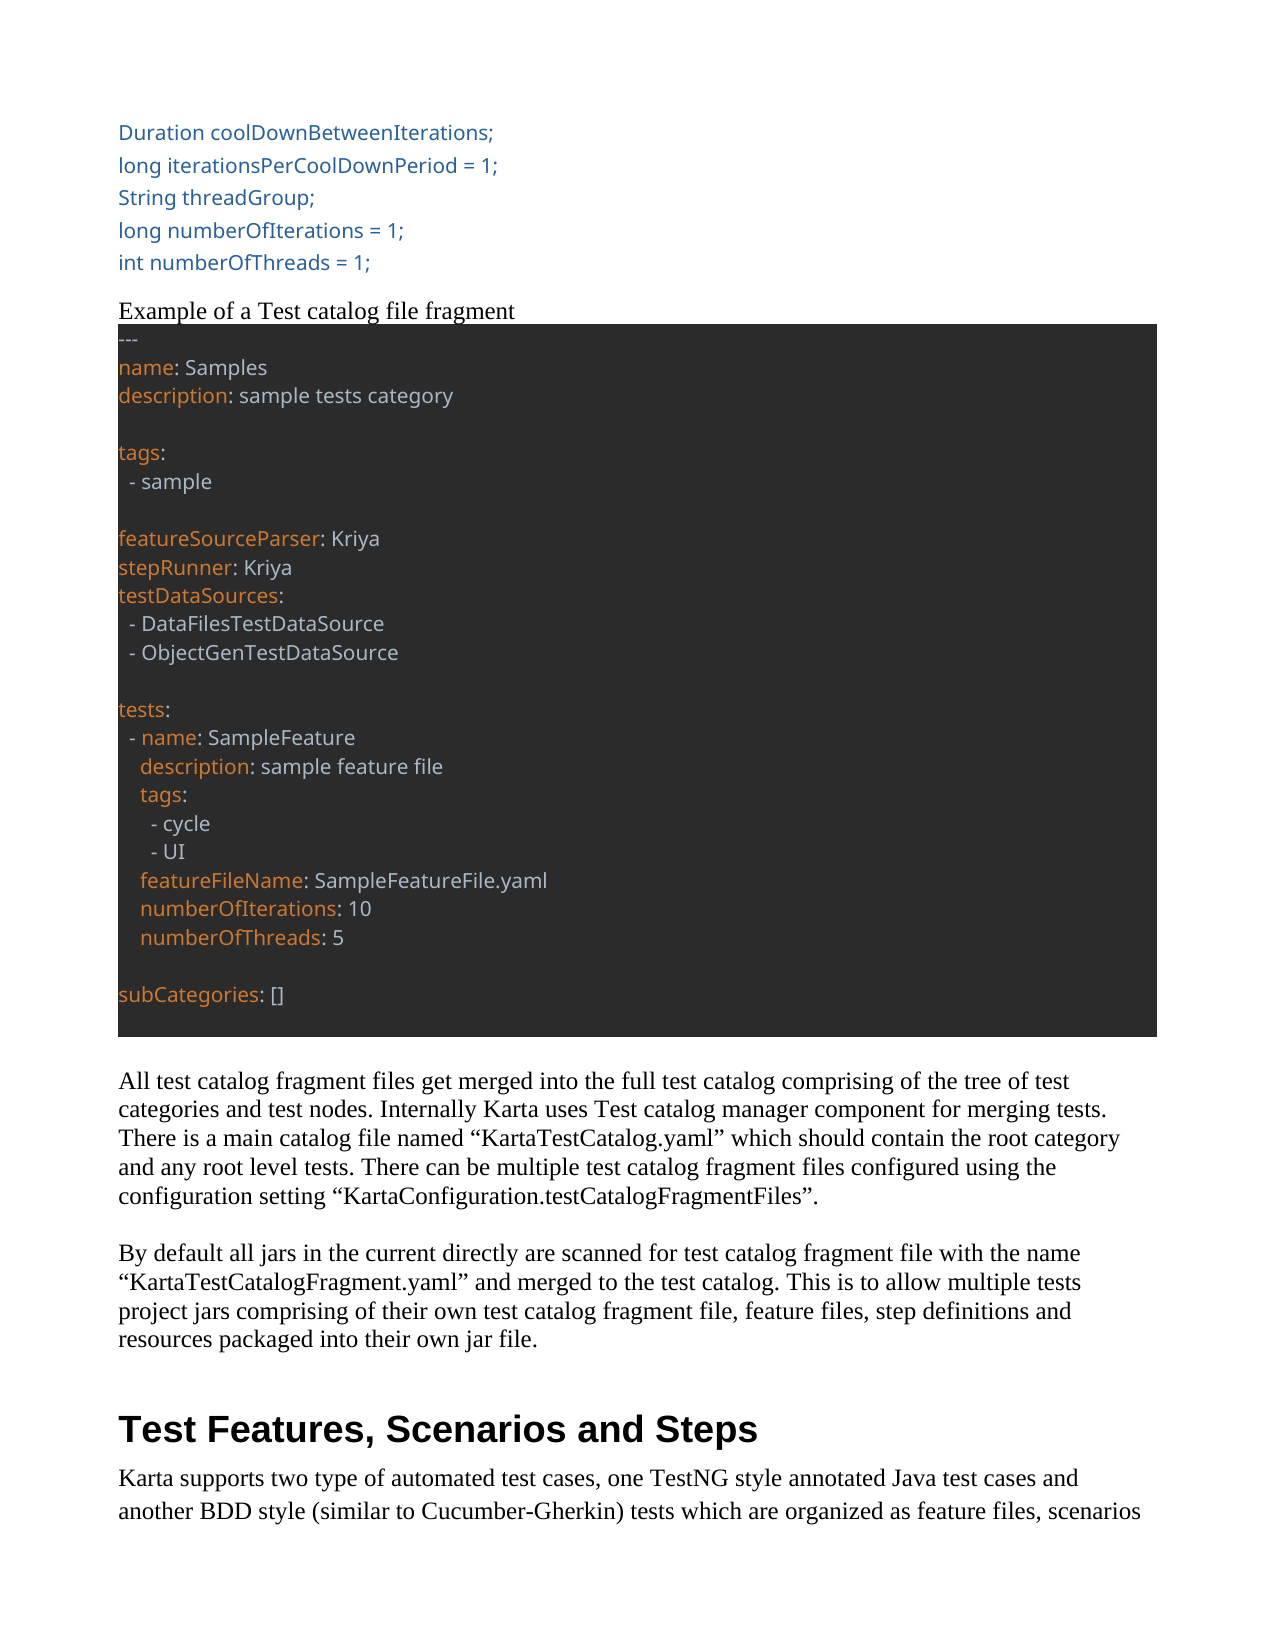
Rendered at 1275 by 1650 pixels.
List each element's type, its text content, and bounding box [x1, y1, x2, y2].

text All test catalog fragment files get merged into the full test catalog comprising of the tree of test categories and test nodes. Internally Karta uses Test catalog manager component for merging tests. [118, 1066, 1157, 1123]
text Duration coolDownBetweenIterations; long iterationsPerCoolDownPeriod = 1; String threadGroup; long numberOfIterations = 1; int numberOfThreads = 1; [118, 118, 1157, 277]
text There is a main catalog file named “KartaTestCatalog.yaml” which should contain the root category and any root level tests. There can be multiple test catalog fragment files configured using the configuration setting “KartaConfiguration.testCatalogFragmentFiles”. [118, 1123, 1157, 1209]
subtitle Test Features, Scenarios and Steps [118, 1407, 1157, 1451]
text --- name: Samples description: sample tests category tags: - sample featureSourceParser: Kriya stepRunner: Kriya testDataSources: - DataFilesTestDataSource - ObjectGenTestDataSource tests: - name: SampleFeature description: sample feature file tags: - cycle - UI featureFileName: SampleFeatureFile.yaml numberOfIterations: 10 numberOfThreads: 5 subCategories: [] [118, 324, 1157, 1037]
text By default all jars in the current directly are scanned for test catalog fragment file with the name “KartaTestCatalogFragment.yaml” and merged to the test catalog. This is to allow multiple tests project jars comprising of their own test catalog fragment file, feature files, step definitions and resources packaged into their own jar file. [118, 1238, 1157, 1382]
text Example of a Test catalog file fragment [118, 296, 1157, 324]
text Karta supports two type of automated test cases, one TestNG style annotated Java test cases and another BDD style (similar to Cucumber-Gherkin) tests which are organized as feature files, scenarios [118, 1463, 1157, 1525]
